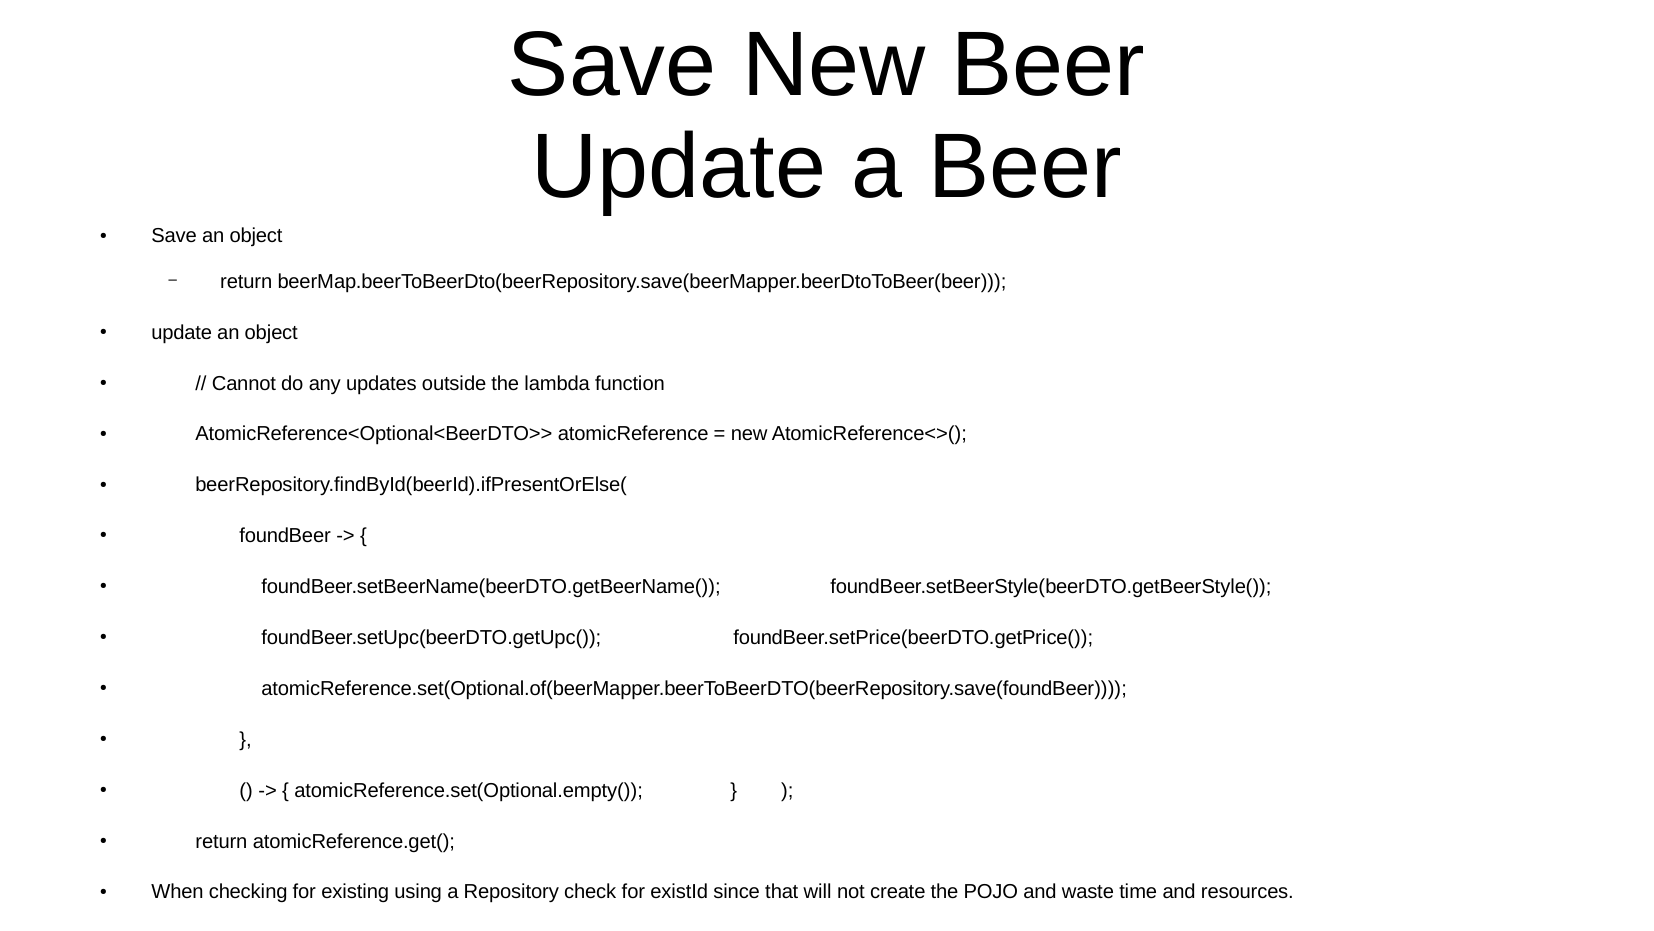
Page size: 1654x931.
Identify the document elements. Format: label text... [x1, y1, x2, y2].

list Save an object return beerMap.beerToBeerDto(beerRepository.save(beerMapper.beerDtoToBeer(beer))); update an object // Cannot do any updates outside the lambda function AtomicReference<Optional<BeerDTO>> atomicReference = new AtomicReference<>(); beerRepository.findById(beerId).ifPresentOrElse( foundBeer -> { foundBeer.setBeerName(beerDTO.getBeerName()); foundBeer.setBeerStyle(beerDTO.getBeerStyle()); foundBeer.setUpc(beerDTO.getUpc()); foundBeer.setPrice(beerDTO.getPrice()); atomicReference.set(Optional.of(beerMapper.beerToBeerDTO(beerRepository.save(foundBeer)))); }, () -> { atomicReference.set(Optional.empty()); } ); return atomicReference.get(); When checking for existing using a Repository check for existId since that will not create the POJO and waste time and resources. [82, 225, 1613, 908]
title Save New Beer Update a Beer [82, 12, 1571, 218]
